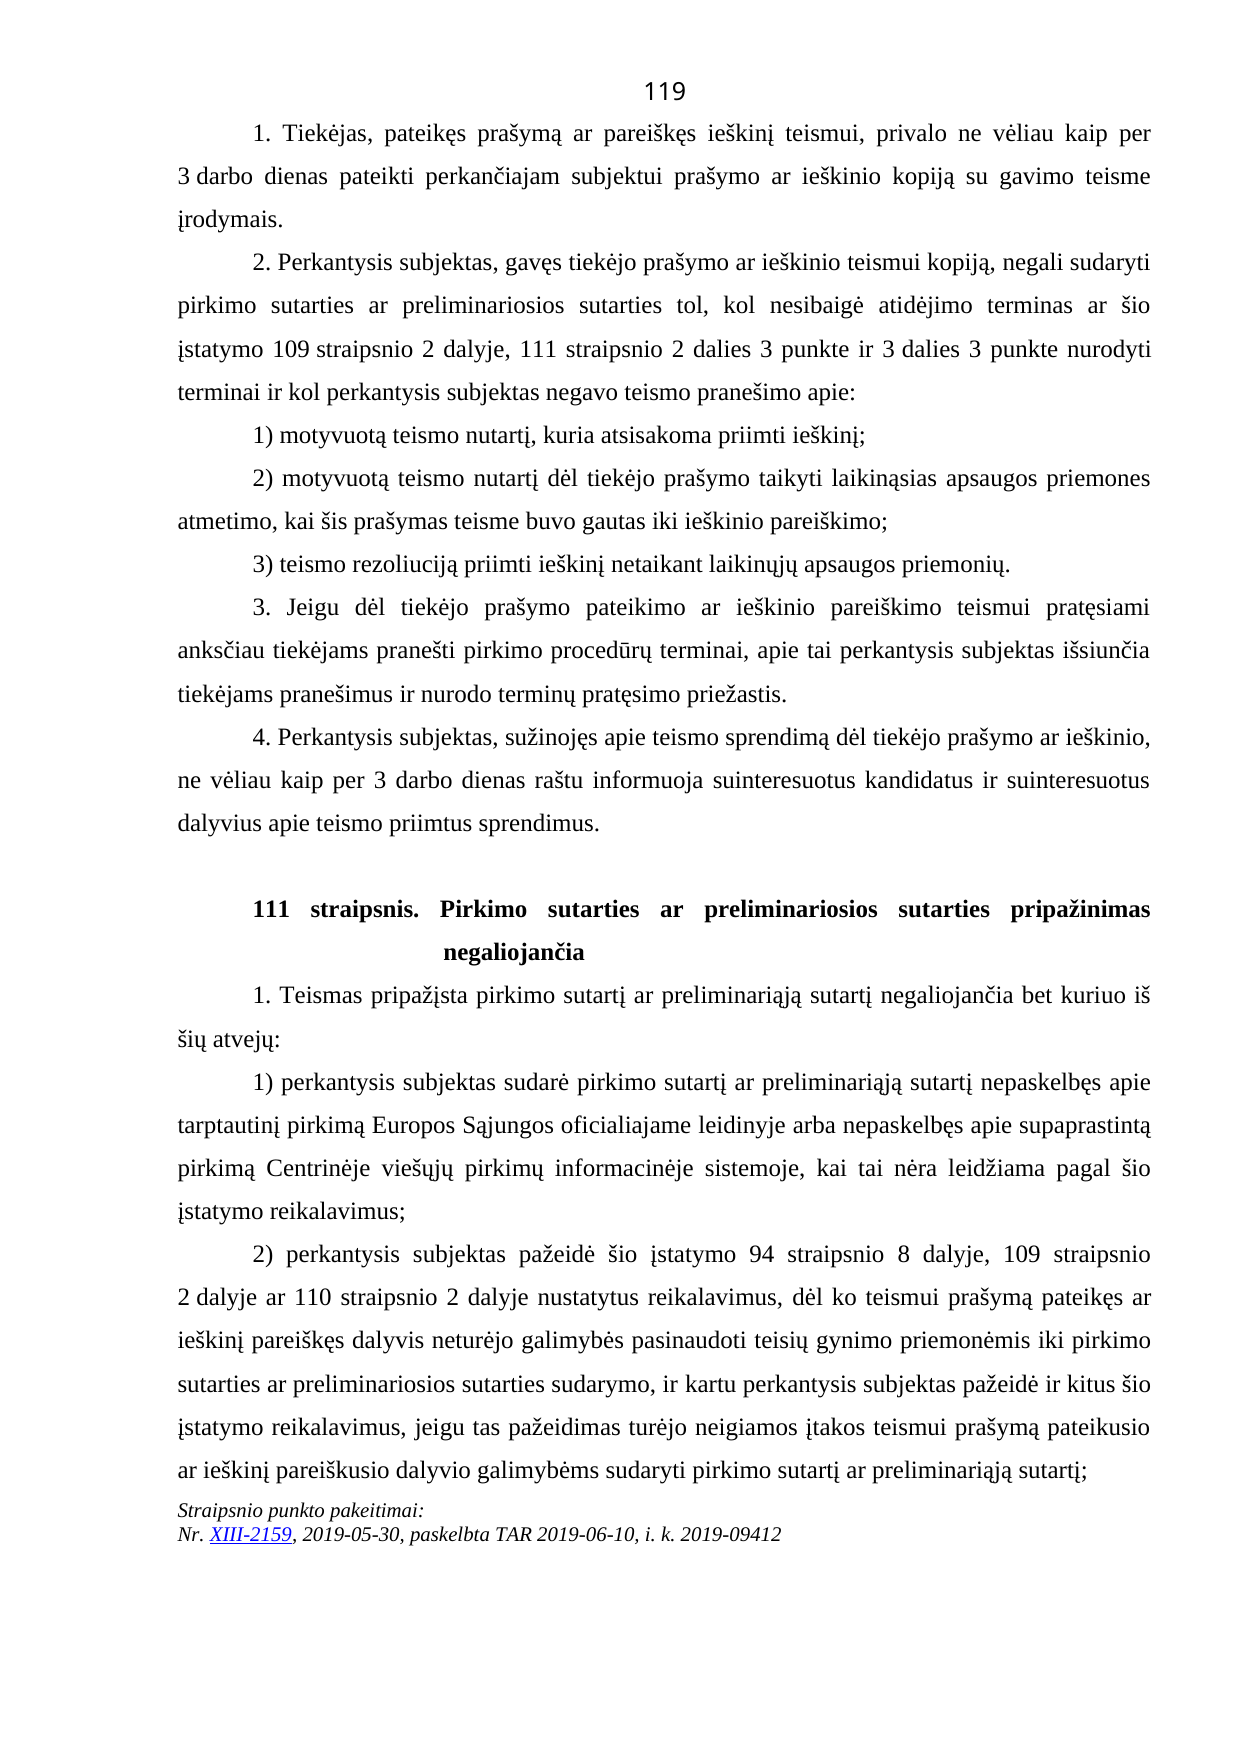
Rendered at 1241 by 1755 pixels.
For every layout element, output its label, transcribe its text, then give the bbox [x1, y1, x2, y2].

text 111 straipsnis. Pirkimo sutarties ar preliminariosios sutarties pripažinimas negaliojančia [252, 894, 1152, 966]
subtitle 4. Perkantysis subjektas, sužinojęs apie teismo sprendimą dėl tiekėjo prašymo ar ieškinio, ne vėliau kaip per 3 darbo dienas raštu informuoja suinteresuotus kandidatus ir suinteresuotus dalyvius apie teismo priimtus sprendimus. [177, 722, 1152, 837]
text 1. Tiekėjas, pateikęs prašymą ar pareiškęs ieškinį teismui, privalo ne vėliau kaip per 3 darbo dienas pateikti perkančiajam subjektui prašymo ar ieškinio kopiją su gavimo teisme įrodymais. [177, 118, 1152, 233]
text 1. Teismas pripažįsta pirkimo sutartį ar preliminariąją sutartį negaliojančia bet kuriuo iš šių atvejų: [177, 981, 1152, 1052]
text 2. Perkantysis subjektas, gavęs tiekėjo prašymo ar ieškinio teismui kopiją, negali sudaryti pirkimo sutarties ar preliminariosios sutarties tol, kol nesibaigė atidėjimo terminas ar šio įstatymo 109 straipsnio 2 dalyje, 111 straipsnio 2 dalies 3 punkte ir 3 dalies 3 punkte nurodyti terminai ir kol perkantysis subjektas negavo teismo pranešimo apie: [177, 247, 1152, 406]
text 1) perkantysis subjektas sudarė pirkimo sutartį ar preliminariąją sutartį nepaskelbęs apie tarptautinį pirkimą Europos Sąjungos oficialiajame leidinyje arba nepaskelbęs apie supaprastintą pirkimą Centrinėje viešųjų pirkimų informacinėje sistemoje, kai tai nėra leidžiama pagal šio įstatymo reikalavimus; [177, 1067, 1152, 1225]
text 2) motyvuotą teismo nutartį dėl tiekėjo prašymo taikyti laikinąsias apsaugos priemones atmetimo, kai šis prašymas teisme buvo gautas iki ieškinio pareiškimo; [177, 463, 1152, 535]
text 1) motyvuotą teismo nutartį, kuria atsisakoma priimti ieškinį; [177, 420, 1152, 449]
text 2) perkantysis subjektas pažeidė šio įstatymo 94 straipsnio 8 dalyje, 109 straipsnio 2 dalyje ar 110 straipsnio 2 dalyje nustatytus reikalavimus, dėl ko teismui prašymą pateikęs ar ieškinį pareiškęs dalyvis neturėjo galimybės pasinaudoti teisių gynimo priemonėmis iki pirkimo sutarties ar preliminariosios sutarties sudarymo, ir kartu perkantysis subjektas pažeidė ir kitus šio įstatymo reikalavimus, jeigu tas pažeidimas turėjo neigiamos įtakos teismui prašymą pateikusio ar ieškinį pareiškusio dalyvio galimybėms sudaryti pirkimo sutartį ar preliminariąją sutartį; [177, 1239, 1152, 1484]
text 3. Jeigu dėl tiekėjo prašymo pateikimo ar ieškinio pareiškimo teismui pratęsiami anksčiau tiekėjams pranešti pirkimo procedūrų terminai, apie tai perkantysis subjektas išsiunčia tiekėjams pranešimus ir nurodo terminų pratęsimo priežastis. [177, 592, 1152, 707]
text Nr. XIII-2159, 2019-05-30, paskelbta TAR 2019-06-10, i. k. 2019-09412 [177, 1522, 1152, 1546]
text 3) teismo rezoliuciją priimti ieškinį netaikant laikinųjų apsaugos priemonių. [177, 549, 1152, 578]
text Straipsnio punkto pakeitimai: [177, 1498, 1152, 1522]
